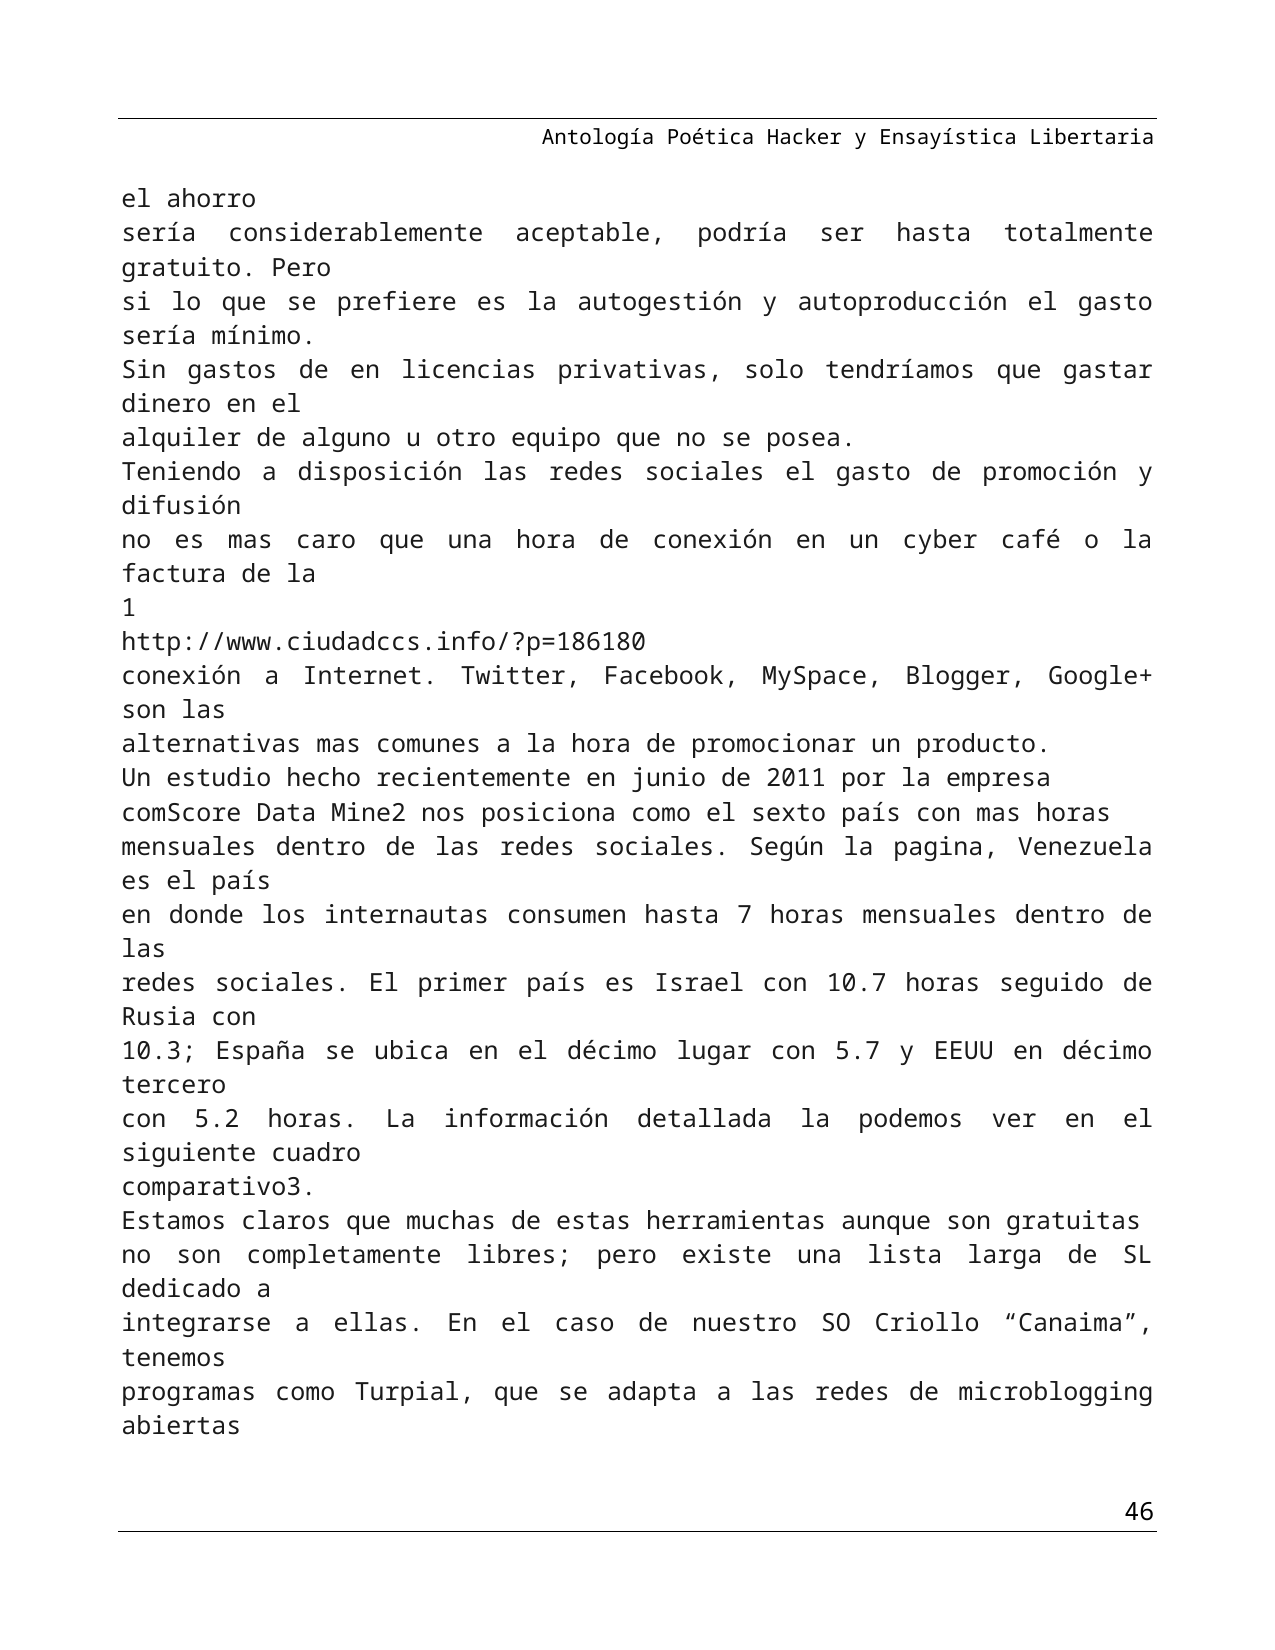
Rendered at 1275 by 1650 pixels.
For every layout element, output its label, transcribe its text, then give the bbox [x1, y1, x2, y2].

text redes sociales. El primer país es Israel con 10.7 horas seguido de Rusia con [121, 964, 1154, 1033]
text no es mas caro que una hora de conexión en un cyber café o la factura de la [121, 522, 1154, 590]
text Estamos claros que muchas de estas herramientas aunque son gratuitas [121, 1203, 1154, 1237]
text 10.3; España se ubica en el décimo lugar con 5.7 y EEUU en décimo tercero [121, 1033, 1154, 1101]
text con 5.2 horas. La información detallada la podemos ver en el siguiente cuadro [121, 1101, 1154, 1169]
text el ahorro [121, 181, 1154, 215]
text Sin gastos de en licencias privativas, solo tendríamos que gastar dinero en el [121, 351, 1154, 419]
text integrarse a ellas. En el caso de nuestro SO Criollo “Canaima”, tenemos [121, 1305, 1154, 1373]
text Teniendo a disposición las redes sociales el gasto de promoción y difusión [121, 453, 1154, 522]
text alternativas mas comunes a la hora de promocionar un producto. [121, 726, 1154, 760]
text programas como Turpial, que se adapta a las redes de microblogging abiertas [121, 1373, 1154, 1441]
text si lo que se prefiere es la autogestión y autoproducción el gasto sería mínimo. [121, 283, 1154, 351]
text conexión a Internet. Twitter, Facebook, MySpace, Blogger, Google+ son las [121, 658, 1154, 726]
text Un estudio hecho recientemente en junio de 2011 por la empresa [121, 760, 1154, 794]
text alquiler de alguno u otro equipo que no se posea. [121, 419, 1154, 453]
text http://www.ciudadccs.info/?p=186180 [121, 624, 1154, 658]
text comparativo3. [121, 1169, 1154, 1203]
text no son completamente libres; pero existe una lista larga de SL dedicado a [121, 1237, 1154, 1305]
text comScore Data Mine2 nos posiciona como el sexto país con mas horas [121, 794, 1154, 828]
text en donde los internautas consumen hasta 7 horas mensuales dentro de las [121, 896, 1154, 964]
text mensuales dentro de las redes sociales. Según la pagina, Venezuela es el país [121, 828, 1154, 896]
text sería considerablemente aceptable, podría ser hasta totalmente gratuito. Pero [121, 215, 1154, 283]
text 1 [121, 590, 1154, 624]
